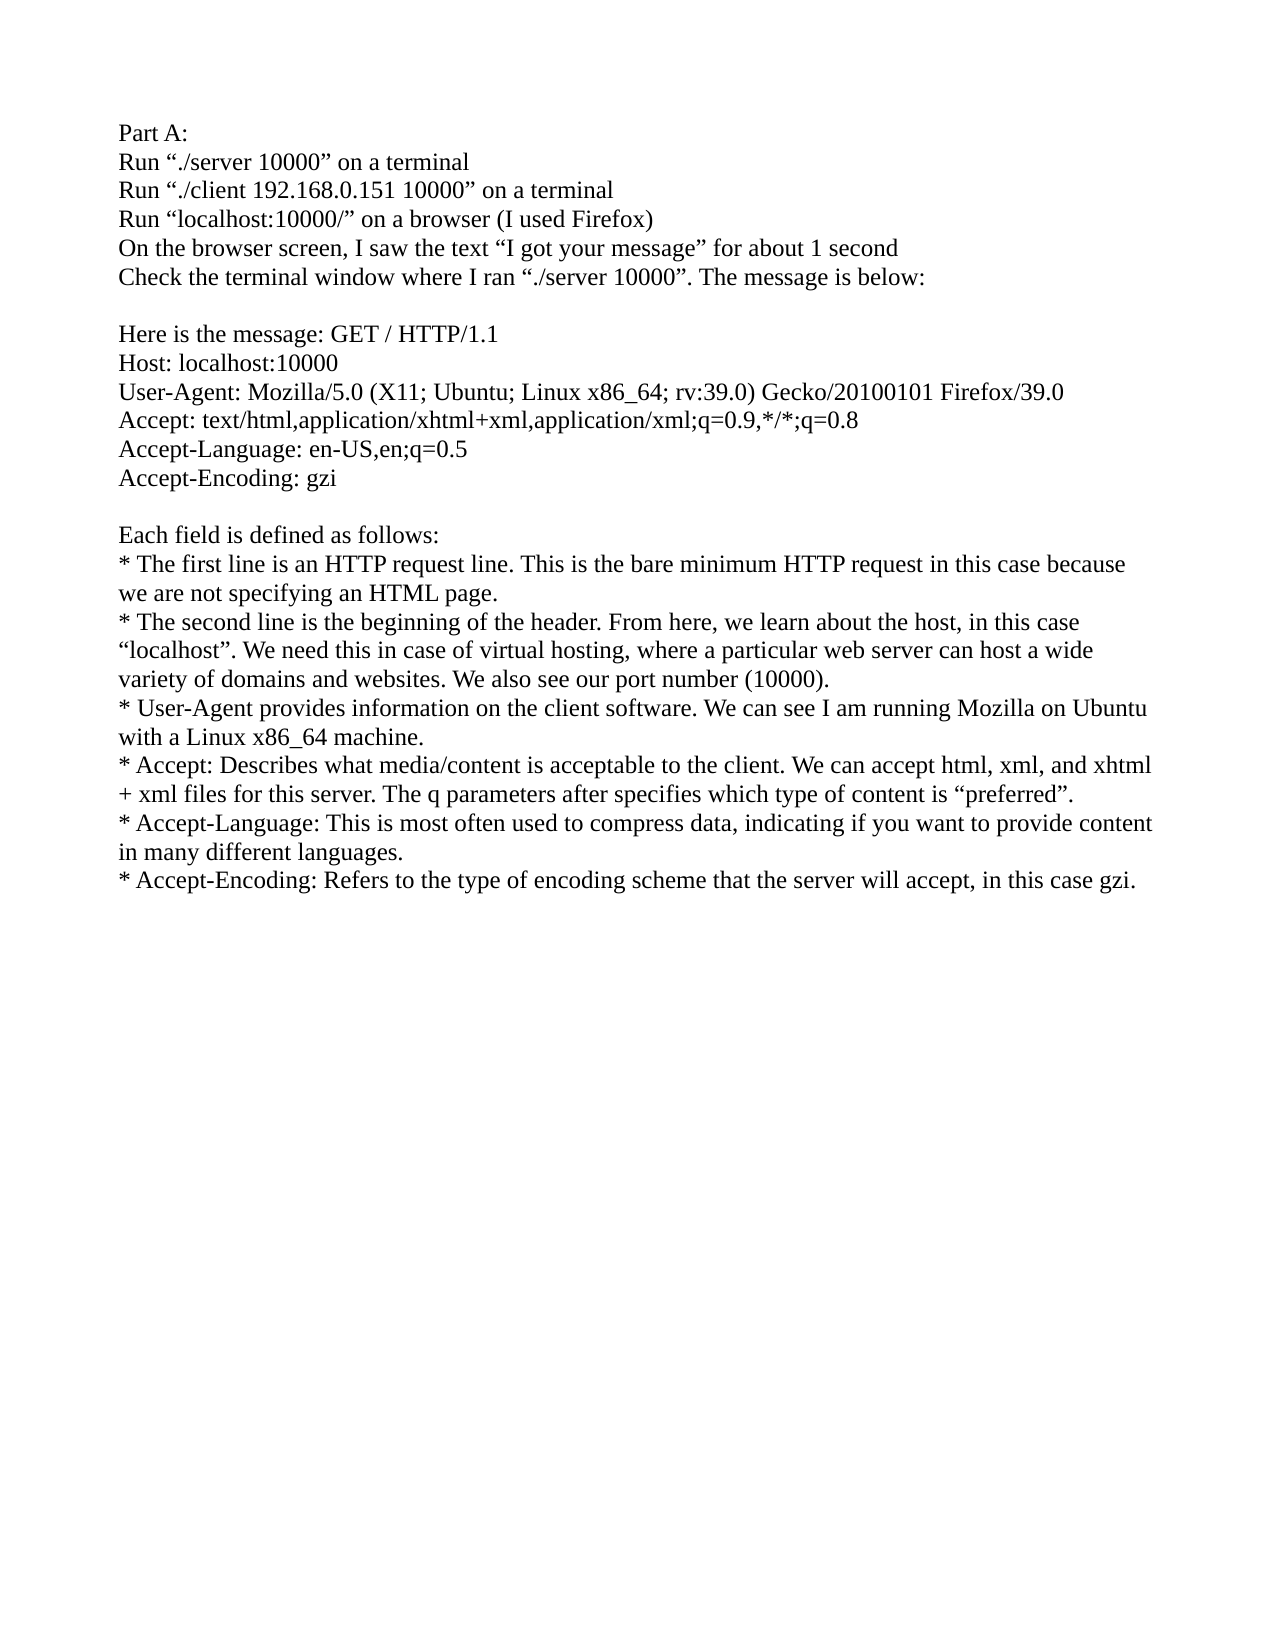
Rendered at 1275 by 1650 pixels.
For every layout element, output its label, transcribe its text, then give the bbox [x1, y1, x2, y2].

text * Accept-Encoding: Refers to the type of encoding scheme that the server will accept, in this case gzi. [118, 866, 1157, 894]
text Here is the message: GET / HTTP/1.1 [118, 319, 1157, 348]
text Host: localhost:10000 [118, 348, 1157, 377]
text * Accept-Language: This is most often used to compress data, indicating if you want to provide content in many different languages. [118, 808, 1157, 866]
text Accept: text/html,application/xhtml+xml,application/xml;q=0.9,*/*;q=0.8 [118, 406, 1157, 434]
text * User-Agent provides information on the client software. We can see I am running Mozilla on Ubuntu with a Linux x86_64 machine. [118, 693, 1157, 751]
text Each field is defined as follows: [118, 521, 1157, 549]
text Accept-Language: en-US,en;q=0.5 [118, 434, 1157, 463]
text Run “./server 10000” on a terminal [118, 147, 1157, 176]
text User-Agent: Mozilla/5.0 (X11; Ubuntu; Linux x86_64; rv:39.0) Gecko/20100101 Firefox/39.0 [118, 377, 1157, 406]
text On the browser screen, I saw the text “I got your message” for about 1 second [118, 233, 1157, 262]
text Check the terminal window where I ran “./server 10000”. The message is below: [118, 262, 1157, 291]
text * Accept: Describes what media/content is acceptable to the client. We can accept html, xml, and xhtml + xml files for this server. The q parameters after specifies which type of content is “preferred”. [118, 751, 1157, 808]
text Run “./client 192.168.0.151 10000” on a terminal [118, 176, 1157, 204]
text * The second line is the beginning of the header. From here, we learn about the host, in this case “localhost”. We need this in case of virtual hosting, where a particular web server can host a wide variety of domains and websites. We also see our port number (10000). [118, 607, 1157, 693]
text Run “localhost:10000/” on a browser (I used Firefox) [118, 204, 1157, 233]
text Accept-Encoding: gzi [118, 463, 1157, 492]
text * The first line is an HTTP request line. This is the bare minimum HTTP request in this case because we are not specifying an HTML page. [118, 549, 1157, 607]
text Part A: [118, 118, 1157, 147]
